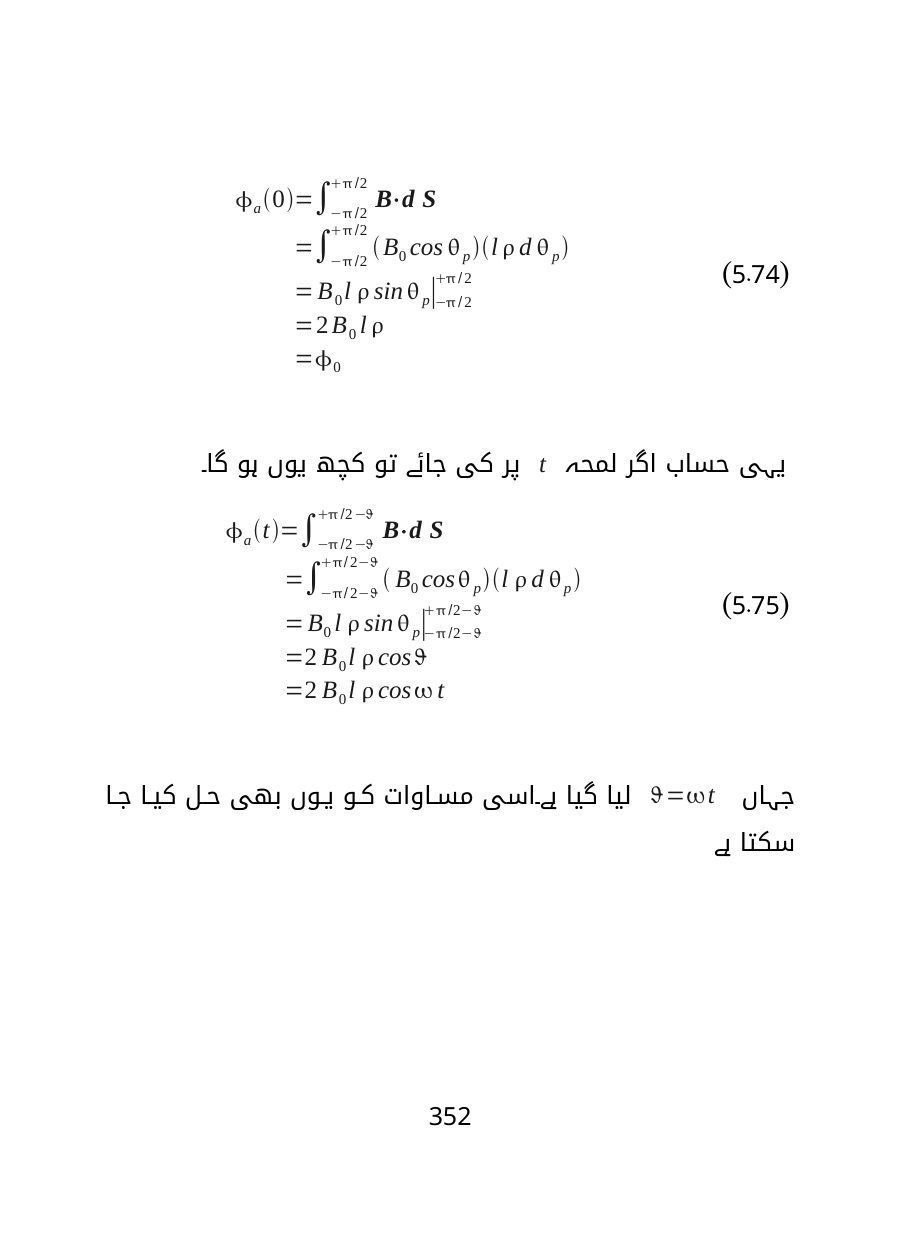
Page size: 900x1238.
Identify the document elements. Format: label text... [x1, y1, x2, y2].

table_header (5.75) [693, 500, 795, 725]
table_header (5.74) [691, 169, 795, 394]
table_header [105, 500, 692, 725]
text جہاں لیا گیا ہے۔اسی مساوات کو یوں بھی حل کیا جا سکتا ہے [105, 772, 795, 867]
text یہی حساب اگر لمحہپر کی جائے تو کچھ یوں ہو گا۔ [105, 440, 795, 488]
table_header [105, 169, 691, 394]
